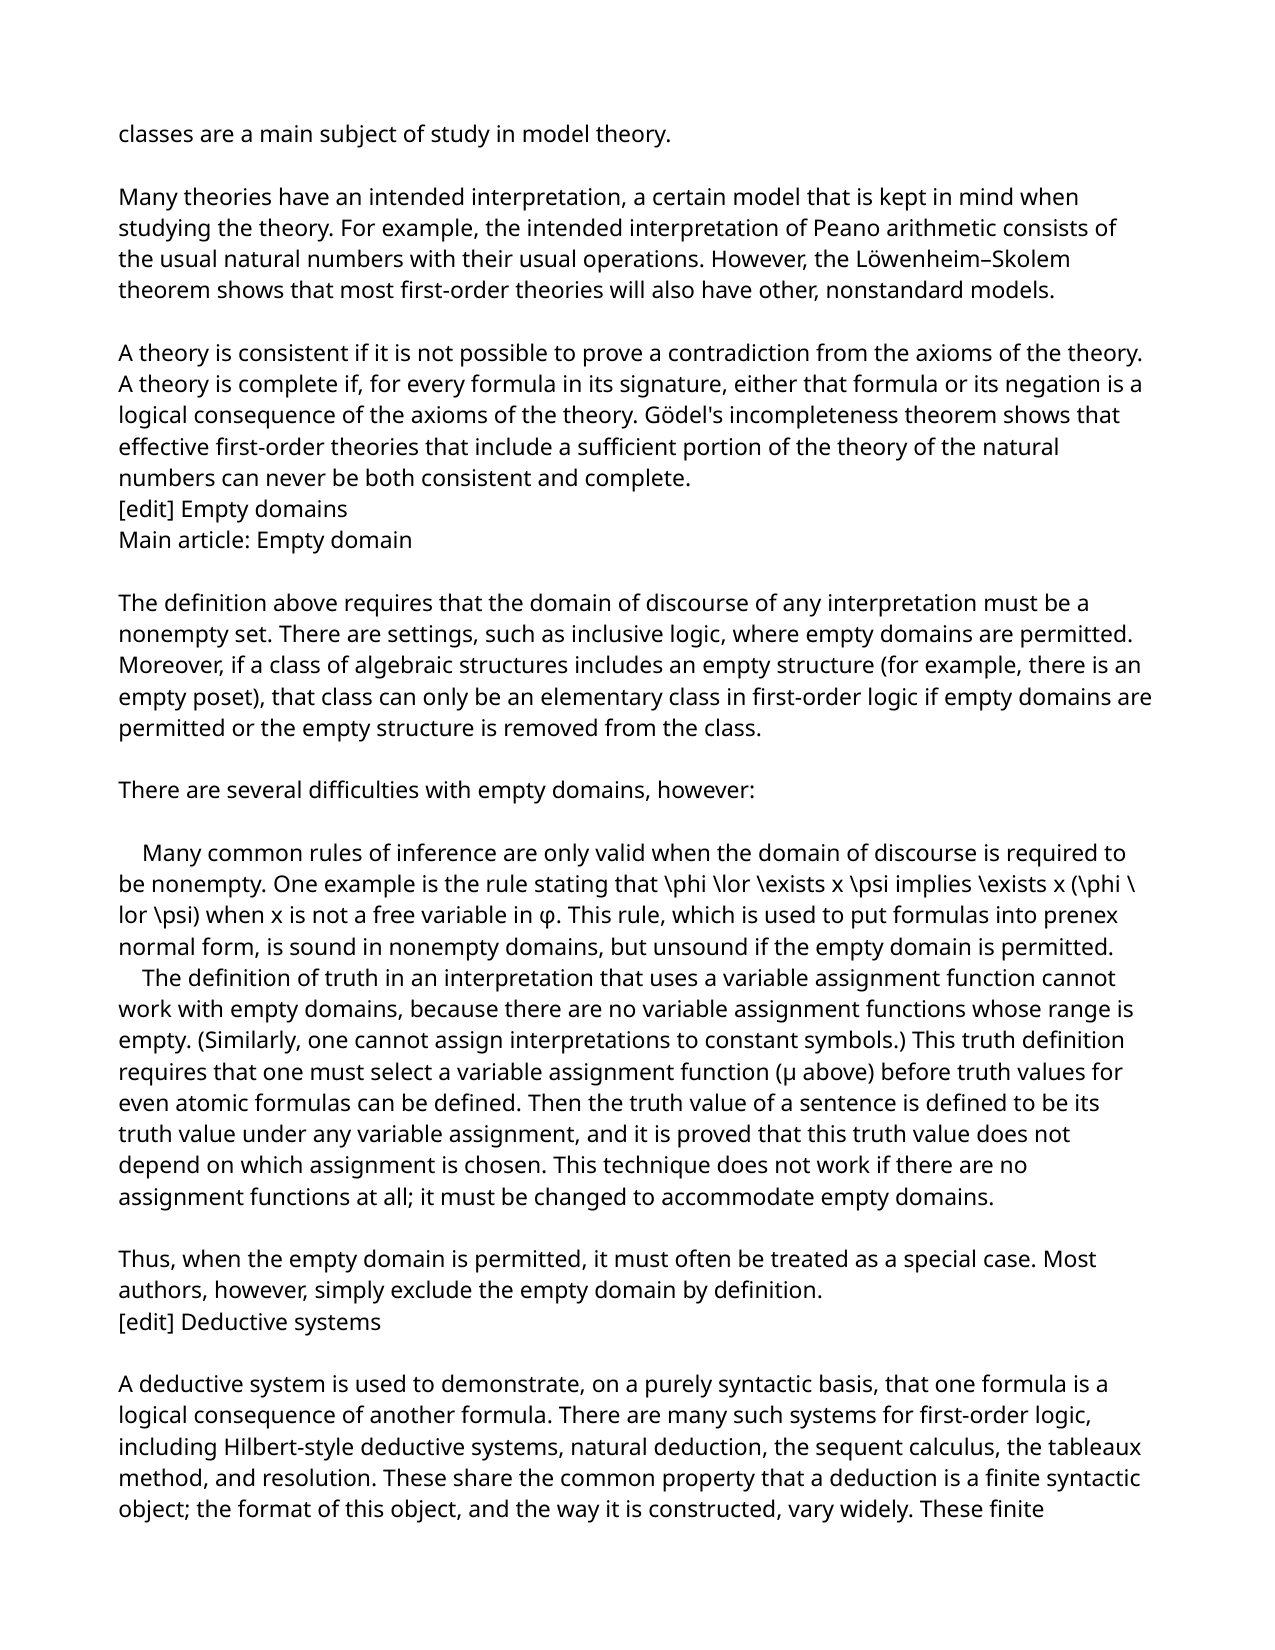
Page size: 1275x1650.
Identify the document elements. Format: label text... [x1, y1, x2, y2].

text Many common rules of inference are only valid when the domain of discourse is required to be nonempty. One example is the rule stating that \phi \lor \exists x \psi implies \exists x (\phi \lor \psi) when x is not a free variable in φ. This rule, which is used to put formulas into prenex normal form, is sound in nonempty domains, but unsound if the empty domain is permitted. [118, 837, 1157, 962]
text Main article: Empty domain [118, 524, 1157, 556]
text Many theories have an intended interpretation, a certain model that is kept in mind when studying the theory. For example, the intended interpretation of Peano arithmetic consists of the usual natural numbers with their usual operations. However, the Löwenheim–Skolem theorem shows that most first-order theories will also have other, nonstandard models. [118, 181, 1157, 306]
text classes are a main subject of study in model theory. [118, 118, 1157, 149]
text A deductive system is used to demonstrate, on a purely syntactic basis, that one formula is a logical consequence of another formula. There are many such systems for first-order logic, including Hilbert-style deductive systems, natural deduction, the sequent calculus, the tableaux method, and resolution. These share the common property that a deduction is a finite syntactic object; the format of this object, and the way it is constructed, vary widely. These finite [118, 1368, 1157, 1524]
text A theory is consistent if it is not possible to prove a contradiction from the axioms of the theory. A theory is complete if, for every formula in its signature, either that formula or its negation is a logical consequence of the axioms of the theory. Gödel's incompleteness theorem shows that effective first-order theories that include a sufficient portion of the theory of the natural numbers can never be both consistent and complete. [118, 337, 1157, 493]
text [edit] Empty domains [118, 493, 1157, 524]
text Thus, when the empty domain is permitted, it must often be treated as a special case. Most authors, however, simply exclude the empty domain by definition. [118, 1243, 1157, 1306]
text The definition above requires that the domain of discourse of any interpretation must be a nonempty set. There are settings, such as inclusive logic, where empty domains are permitted. Moreover, if a class of algebraic structures includes an empty structure (for example, there is an empty poset), that class can only be an elementary class in first-order logic if empty domains are permitted or the empty structure is removed from the class. [118, 587, 1157, 743]
text The definition of truth in an interpretation that uses a variable assignment function cannot work with empty domains, because there are no variable assignment functions whose range is empty. (Similarly, one cannot assign interpretations to constant symbols.) This truth definition requires that one must select a variable assignment function (μ above) before truth values for even atomic formulas can be defined. Then the truth value of a sentence is defined to be its truth value under any variable assignment, and it is proved that this truth value does not depend on which assignment is chosen. This technique does not work if there are no assignment functions at all; it must be changed to accommodate empty domains. [118, 962, 1157, 1212]
text [edit] Deductive systems [118, 1306, 1157, 1337]
text There are several difficulties with empty domains, however: [118, 774, 1157, 806]
